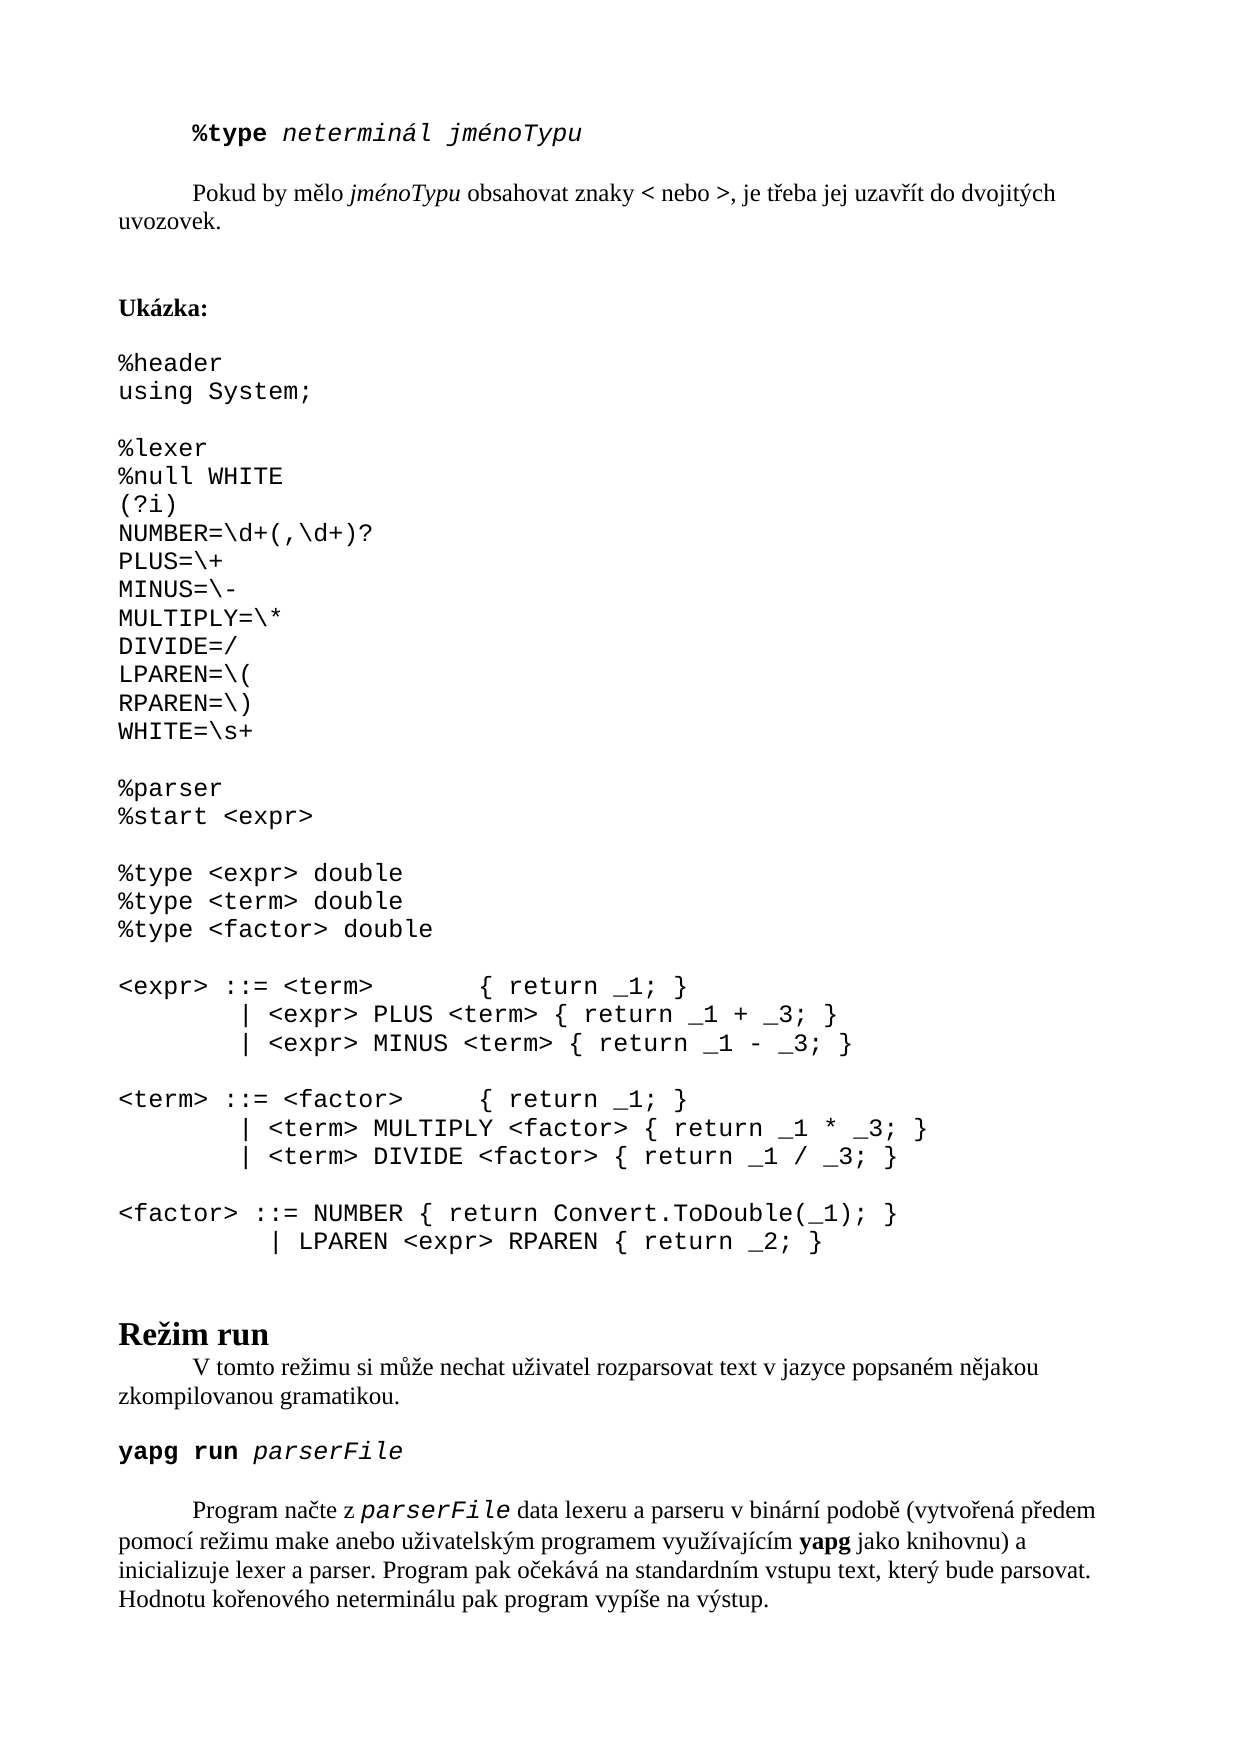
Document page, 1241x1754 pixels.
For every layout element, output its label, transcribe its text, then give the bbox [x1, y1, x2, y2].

text Ukázka: [118, 293, 1122, 321]
text %null WHITE [118, 463, 1122, 492]
text %start <expr> [118, 803, 1122, 832]
text WHITE=\s+ [118, 718, 1122, 747]
text | <term> DIVIDE <factor> { return _1 / _3; } [118, 1143, 1122, 1172]
text yapg run parserFile [118, 1438, 1122, 1467]
text %type <expr> double [118, 860, 1122, 888]
text PLUS=\+ [118, 548, 1122, 577]
text MULTIPLY=\* [118, 605, 1122, 633]
text LPAREN=\( [118, 662, 1122, 690]
text NUMBER=\d+(,\d+)? [118, 520, 1122, 548]
text %type <factor> double [118, 917, 1122, 945]
text | LPAREN <expr> RPAREN { return _2; } [118, 1228, 1122, 1257]
text %parser [118, 775, 1122, 803]
text MINUS=\- [118, 577, 1122, 605]
text Režim run [118, 1314, 1122, 1352]
text | <expr> PLUS <term> { return _1 + _3; } [118, 1002, 1122, 1030]
text <term> ::= <factor> { return _1; } [118, 1087, 1122, 1115]
text Program načte z parserFile data lexeru a parseru v binární podobě (vytvořená předem pomocí režimu make anebo uživatelským programem využívajícím yapg jako knihovnu) a inicializuje lexer a parser. Program pak očekává na standardním vstupu text, který bude parsovat. Hodnotu kořenového neterminálu pak program vypíše na výstup. [118, 1496, 1122, 1613]
text Pokud by mělo jménoTypu obsahovat znaky < nebo >, je třeba jej uzavřít do dvojitých uvozovek. [118, 178, 1122, 235]
text %header [118, 350, 1122, 378]
text (?i) [118, 492, 1122, 520]
text | <term> MULTIPLY <factor> { return _1 * _3; } [118, 1115, 1122, 1143]
text using System; [118, 378, 1122, 407]
text %type <term> double [118, 888, 1122, 917]
list %type neterminál jménoTypu [118, 118, 1122, 149]
text DIVIDE=/ [118, 633, 1122, 662]
text | <expr> MINUS <term> { return _1 - _3; } [118, 1030, 1122, 1058]
text %lexer [118, 435, 1122, 463]
text V tomto režimu si může nechat uživatel rozparsovat text v jazyce popsaném nějakou zkompilovanou gramatikou. [118, 1352, 1122, 1410]
text RPAREN=\) [118, 690, 1122, 718]
text <expr> ::= <term> { return _1; } [118, 973, 1122, 1002]
text <factor> ::= NUMBER { return Convert.ToDouble(_1); } [118, 1200, 1122, 1228]
